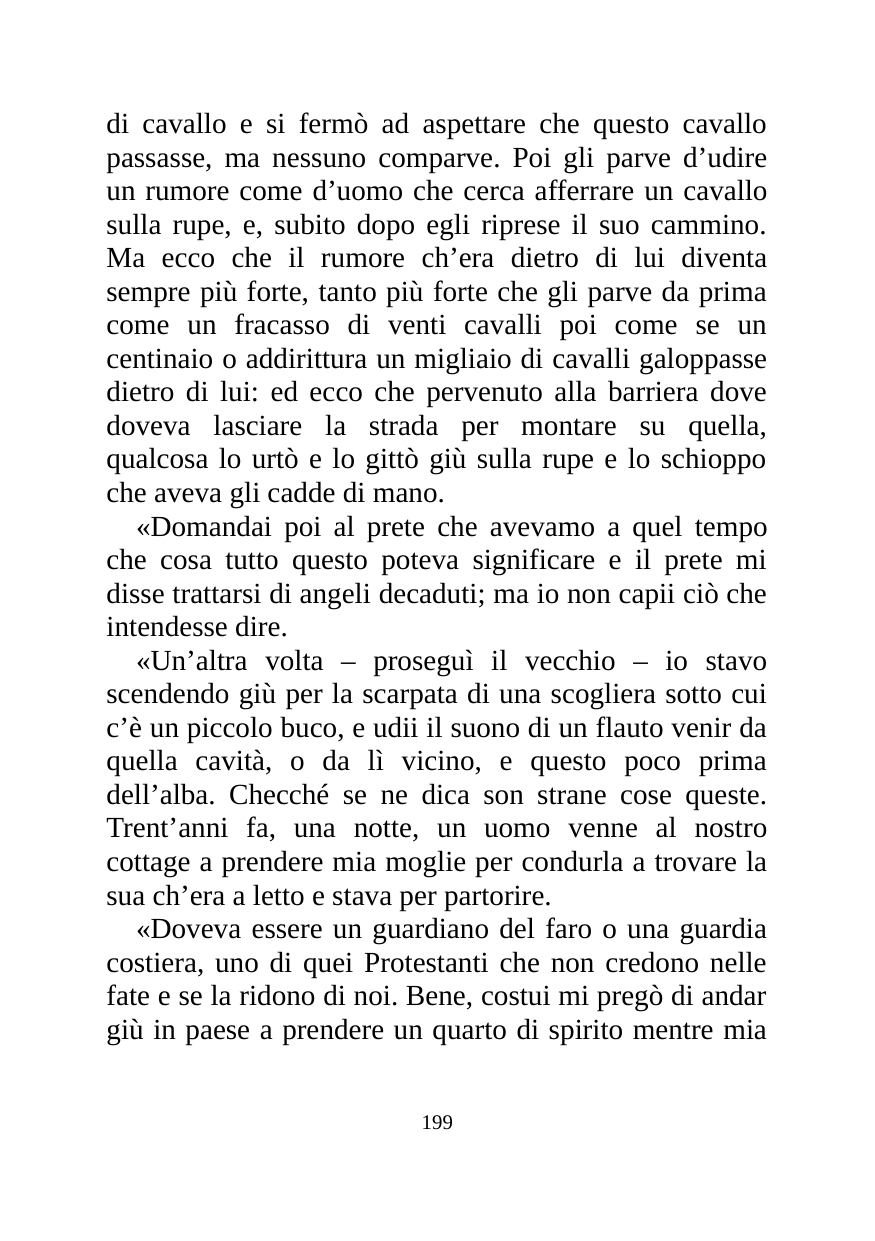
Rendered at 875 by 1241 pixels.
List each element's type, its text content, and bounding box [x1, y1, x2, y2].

text «Domandai poi al prete che avevamo a quel tempo che cosa tutto questo poteva significare e il prete mi disse trattarsi di angeli decaduti; ma io non capii ciò che intendesse dire. [106, 509, 768, 643]
text «Doveva essere un guardiano del faro o una guardia costiera, uno di quei Protestanti che non credono nelle fate e se la ridono di noi. Bene, costui mi pregò di andar giù in paese a prendere un quarto di spirito mentre mia [106, 911, 768, 1045]
text «Un’altra volta – proseguì il vecchio – io stavo scendendo giù per la scarpata di una scogliera sotto cui c’è un piccolo buco, e udii il suono di un flauto venir da quella cavità, o da lì vicino, e questo poco prima dell’alba. Checché se ne dica son strane cose queste. Trent’anni fa, una notte, un uomo venne al nostro cottage a prendere mia moglie per condurla a trovare la sua ch’era a letto e stava per partorire. [106, 643, 768, 911]
text di cavallo e si fermò ad aspettare che questo cavallo passasse, ma nessuno comparve. Poi gli parve d’udire un rumore come d’uomo che cerca afferrare un cavallo sulla rupe, e, subito dopo egli riprese il suo cammino. Ma ecco che il rumore ch’era dietro di lui diventa sempre più forte, tanto più forte che gli parve da prima come un fracasso di venti cavalli poi come se un centinaio o addirittura un migliaio di cavalli galoppasse dietro di lui: ed ecco che pervenuto alla barriera dove doveva lasciare la strada per montare su quella, qualcosa lo urtò e lo gittò giù sulla rupe e lo schioppo che aveva gli cadde di mano. [106, 106, 768, 509]
